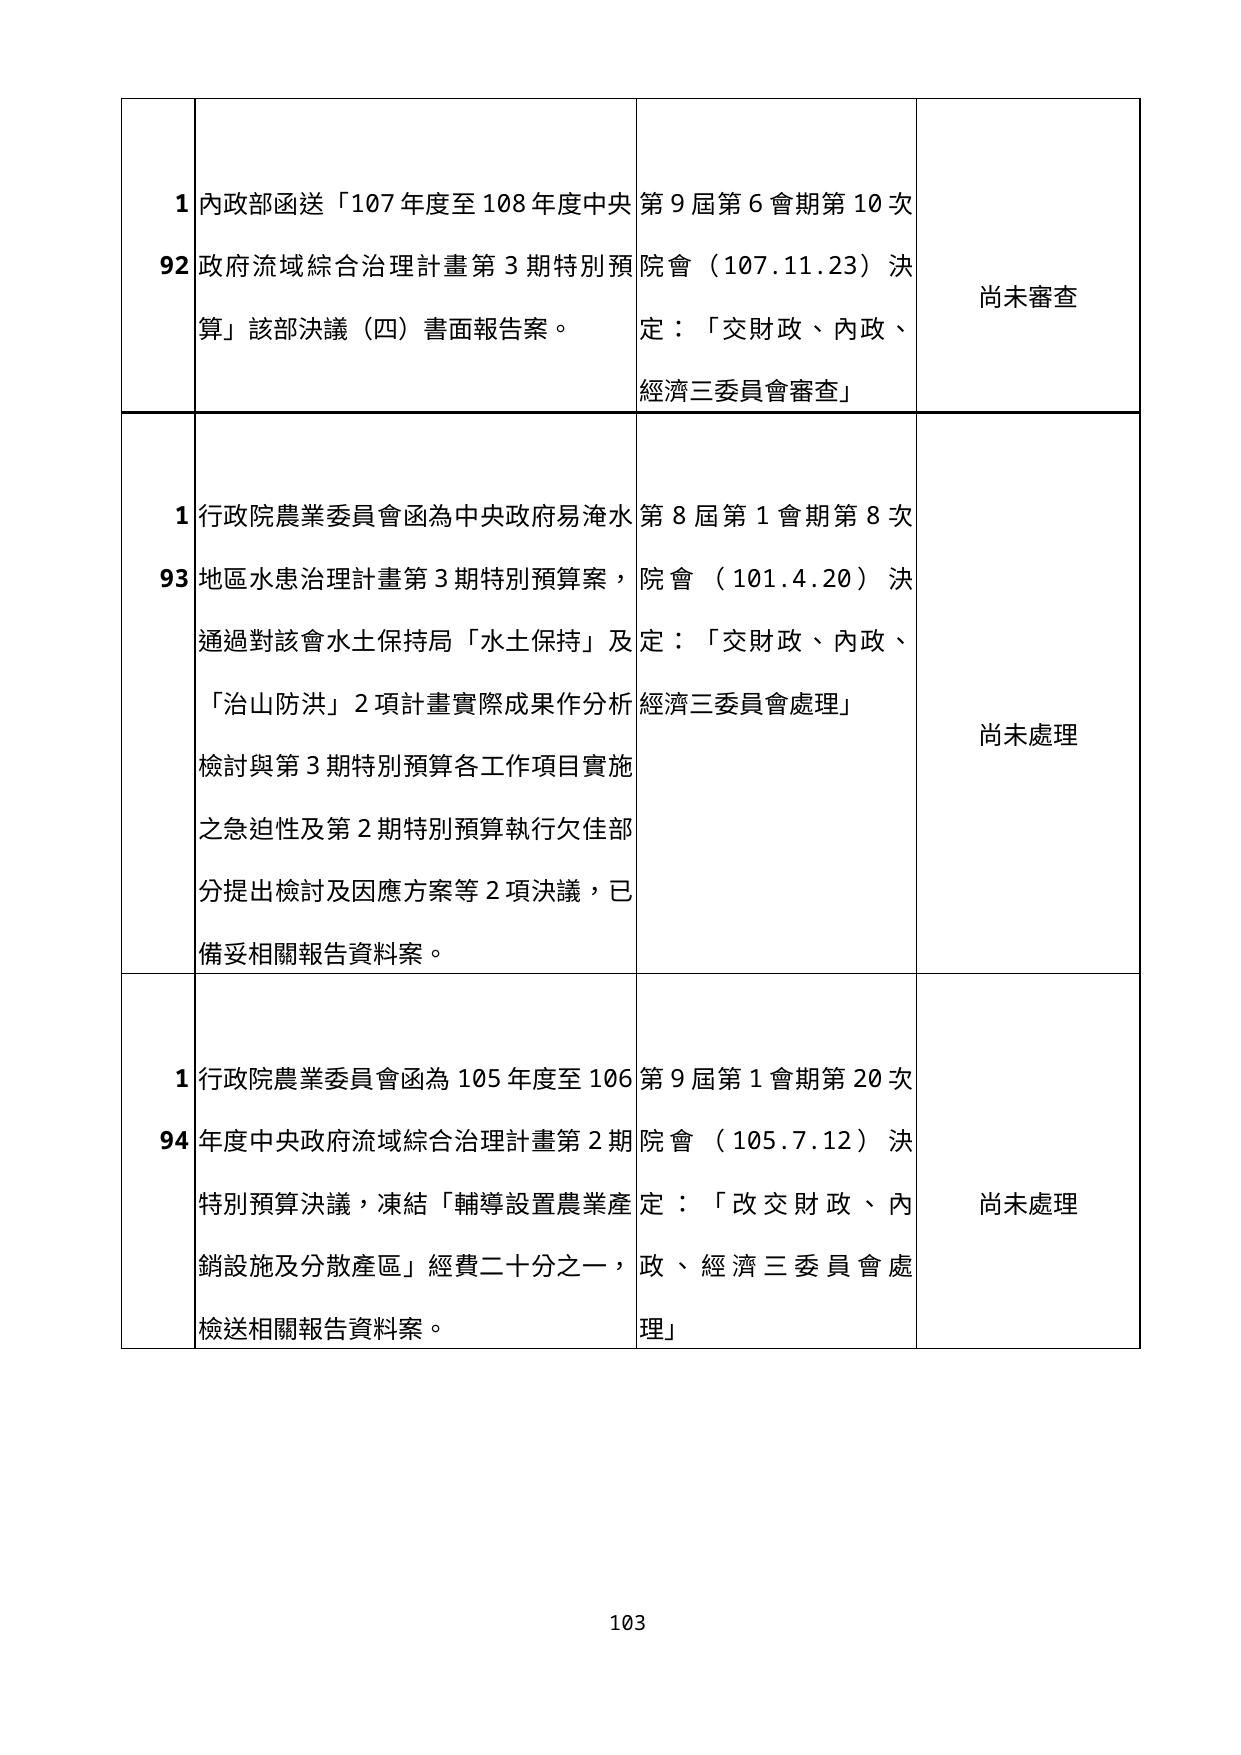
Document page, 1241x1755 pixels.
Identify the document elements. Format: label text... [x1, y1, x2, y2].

table_cell 行政院農業委員會函為中央政府易淹水地區水患治理計畫第3期特別預算案，通過對該會水土保持局「水土保持」及「治山防洪」2項計畫實際成果作分析檢討與第3期特別預算各工作項目實施之急迫性及第2期特別預算執行欠佳部分提出檢討及因應方案等2項決議，已備妥相關報告資料案。 [196, 414, 636, 973]
table_cell [122, 974, 194, 1348]
table_cell 尚未處理 [917, 974, 1139, 1348]
table_cell 第9屆第6會期第10次院會（107.11.23）決定：「交財政、內政、經濟三委員會審查」 [637, 99, 916, 411]
table_cell 行政院農業委員會函為105年度至106年度中央政府流域綜合治理計畫第2期特別預算決議，凍結「輔導設置農業產銷設施及分散產區」經費二十分之一，檢送相關報告資料案。 [196, 974, 636, 1348]
table_cell 尚未審查 [917, 99, 1139, 411]
table_cell 內政部函送「107年度至108年度中央政府流域綜合治理計畫第3期特別預算」該部決議（四）書面報告案。 [196, 99, 636, 411]
table_cell [122, 414, 194, 973]
table_cell 第8屆第1會期第8次院會（101.4.20）決定：「交財政、內政、經濟三委員會處理」 [637, 414, 916, 973]
table_cell [122, 99, 194, 411]
table_cell 尚未處理 [917, 414, 1139, 973]
table_cell 第9屆第1會期第20次院會（105.7.12）決定：「改交財政、內政、經濟三委員會處理」 [637, 974, 916, 1348]
